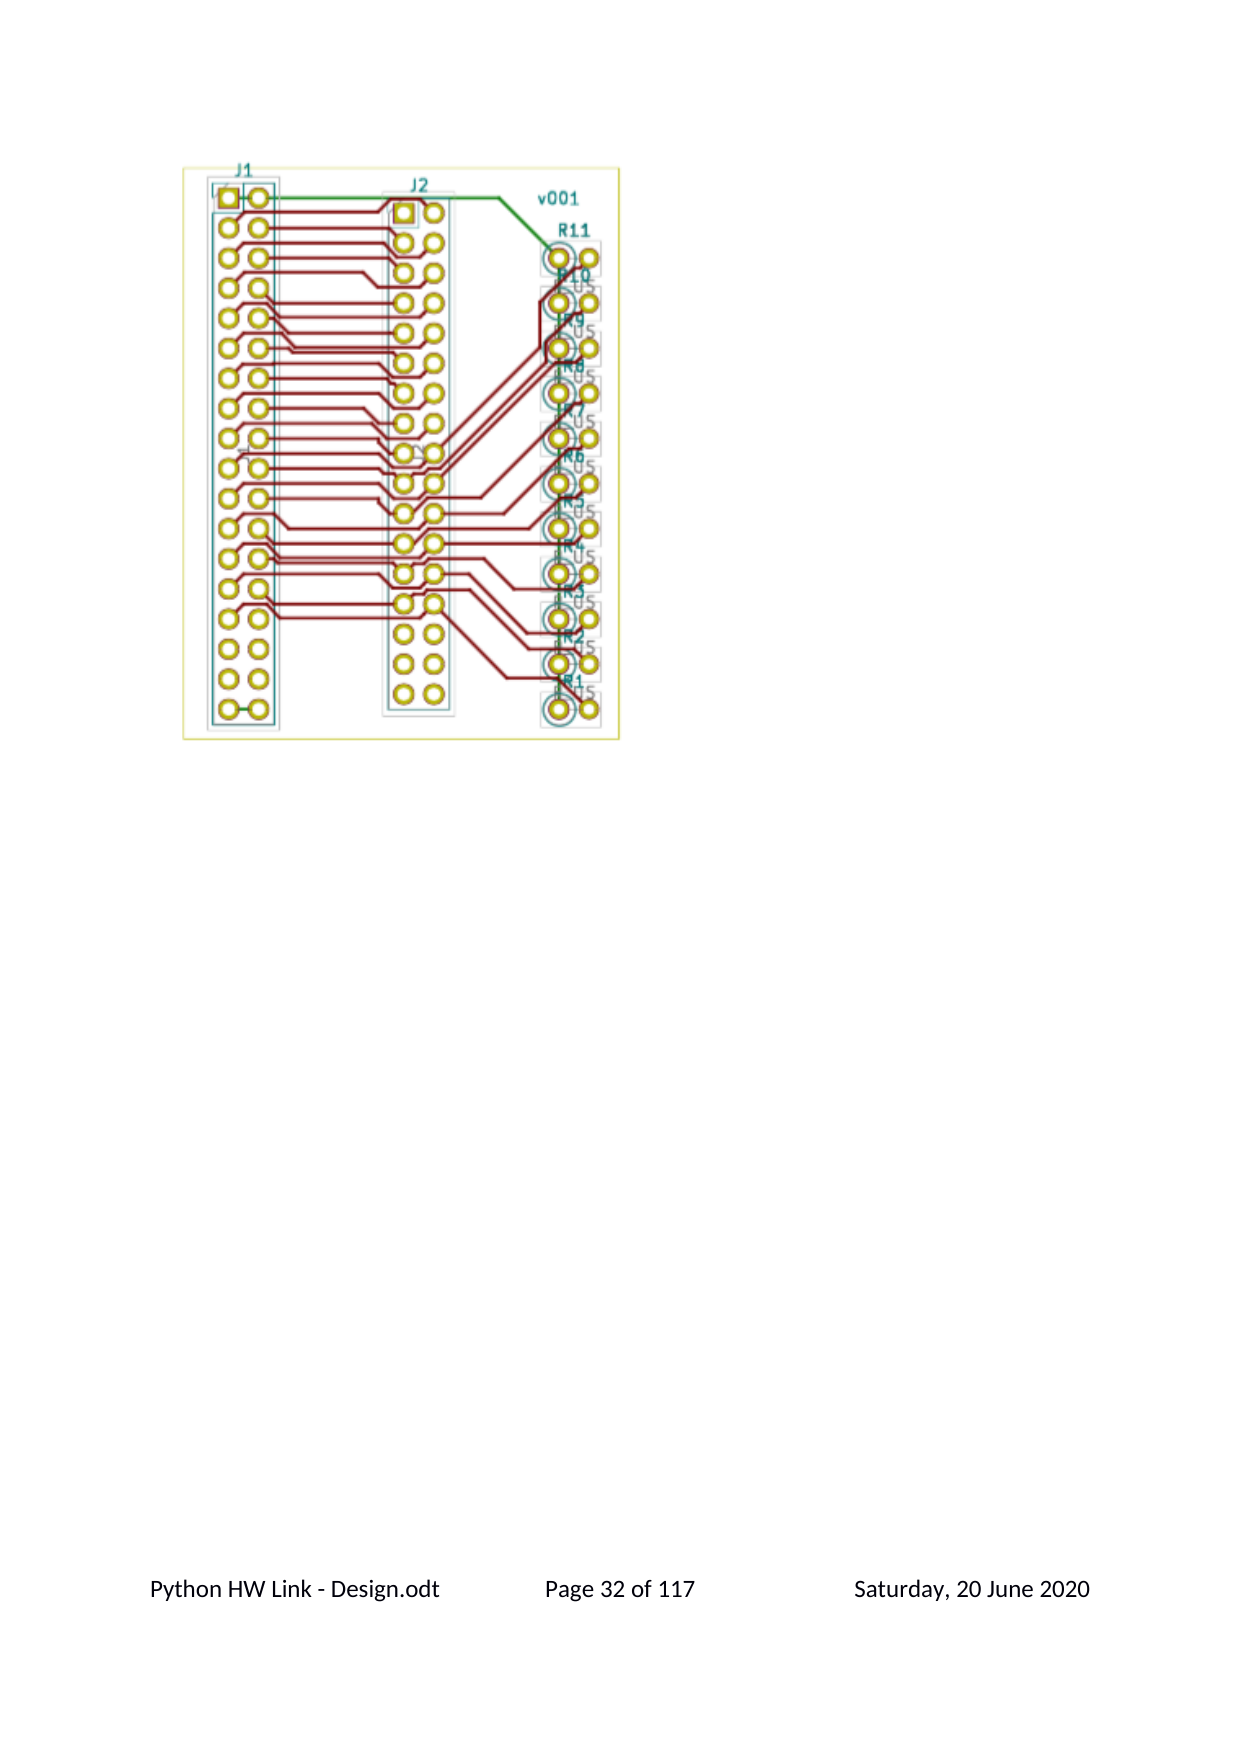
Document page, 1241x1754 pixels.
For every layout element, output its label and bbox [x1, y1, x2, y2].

picture [150, 150, 651, 778]
